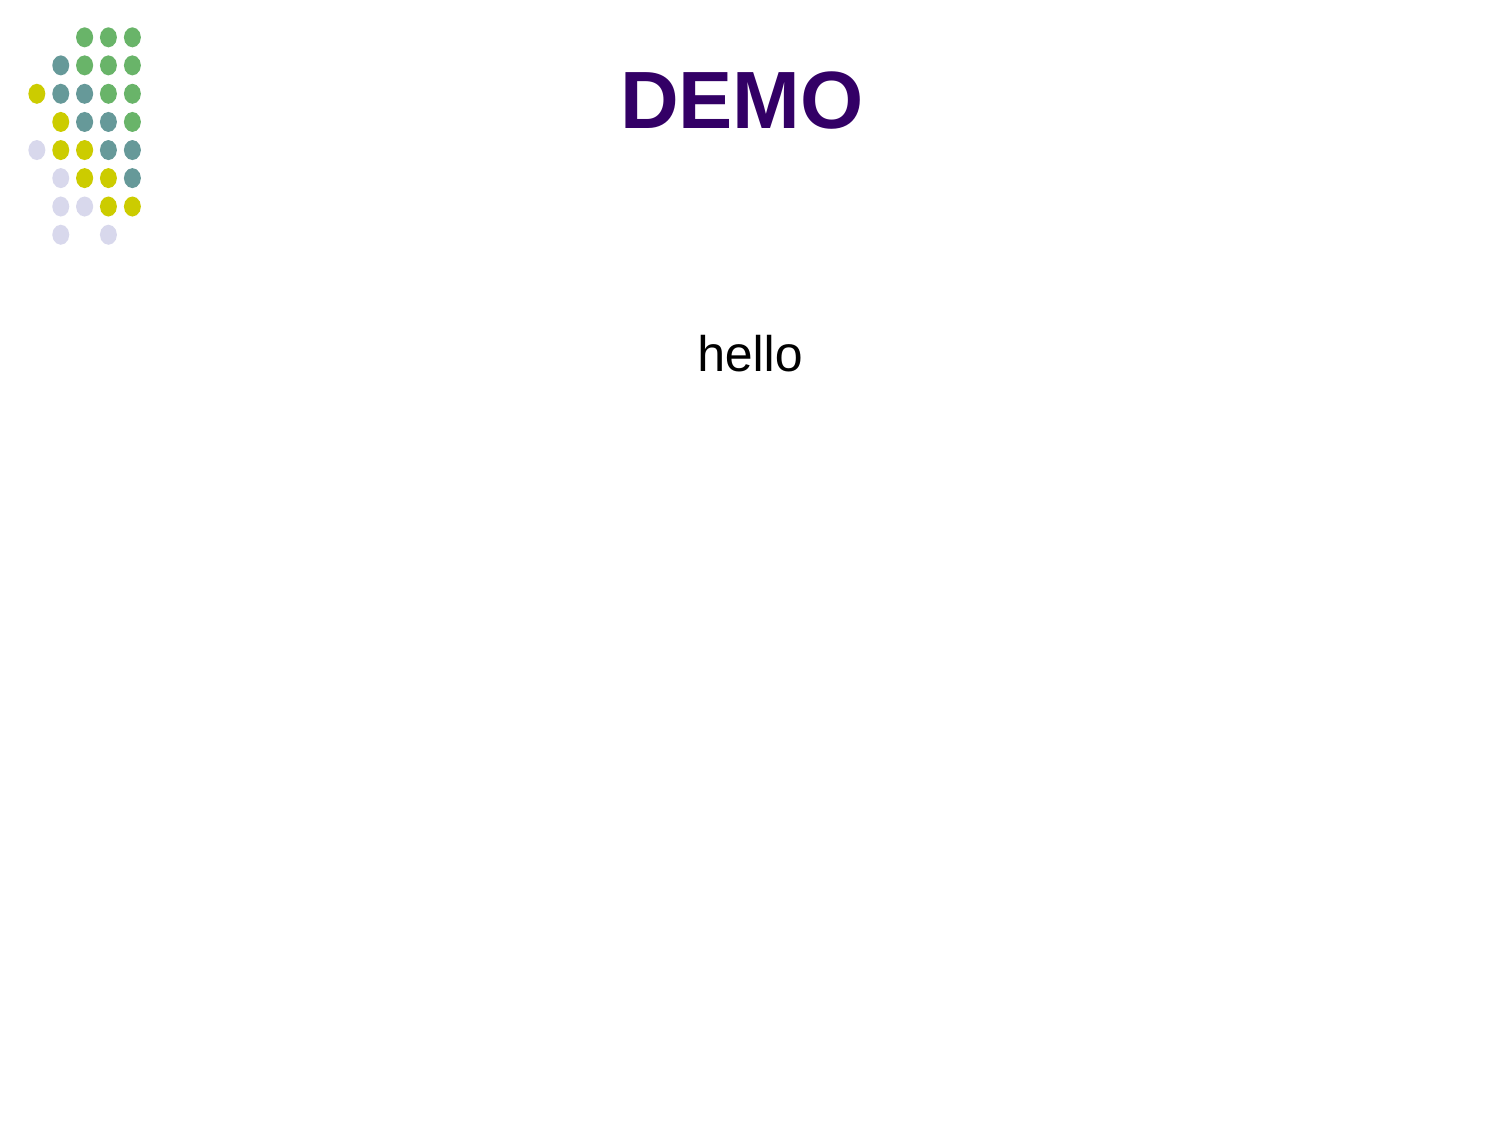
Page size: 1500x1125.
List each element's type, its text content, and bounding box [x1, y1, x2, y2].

title DEMO [566, 40, 917, 176]
list hello [75, 228, 1426, 473]
